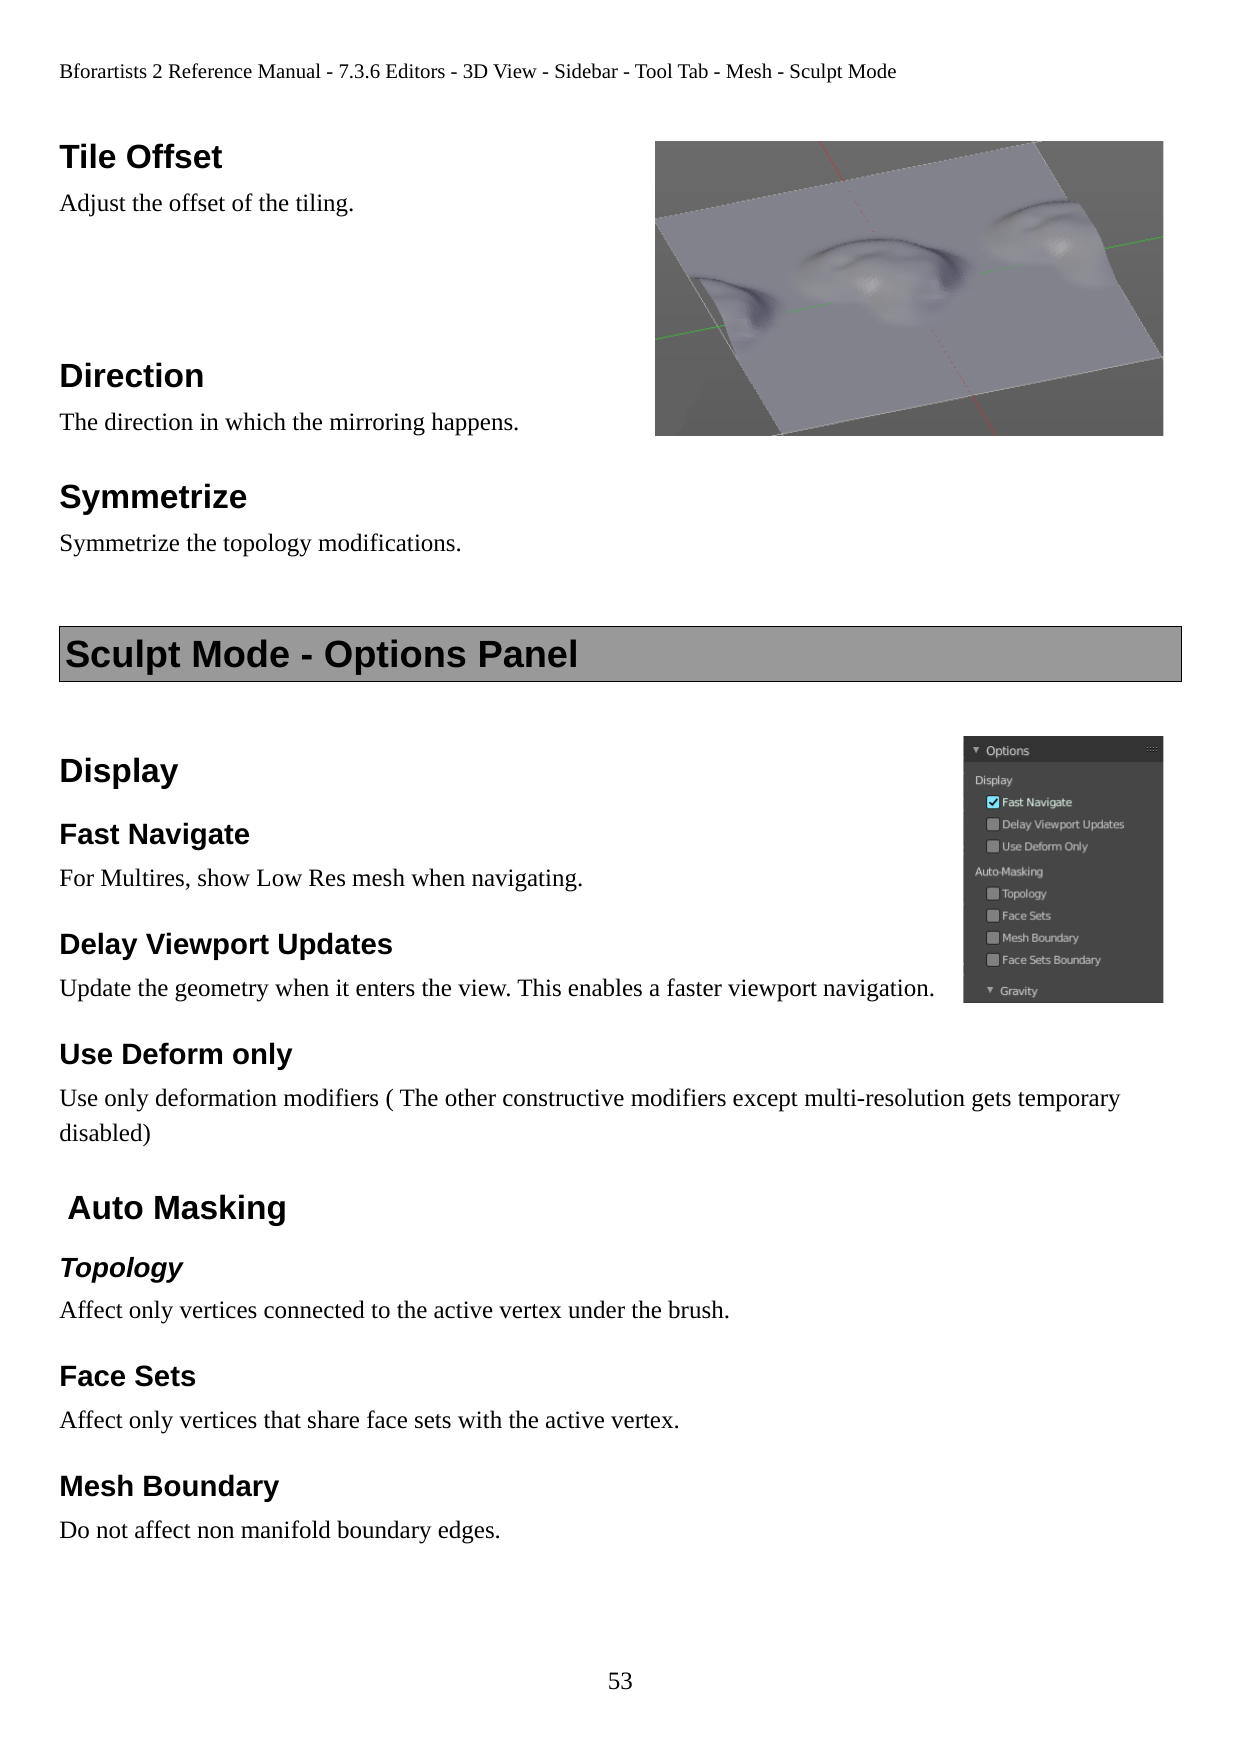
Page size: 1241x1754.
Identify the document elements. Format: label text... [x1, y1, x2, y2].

subtitle [1164, 356, 1181, 394]
subtitle Symmetrize [59, 477, 1181, 516]
subtitle Use Deform only [59, 1037, 1181, 1071]
subtitle [1164, 927, 1181, 961]
subtitle Display [59, 751, 963, 790]
picture [655, 141, 1164, 436]
subtitle Auto Masking [59, 1187, 1181, 1226]
subtitle Delay Viewport Updates [59, 927, 963, 961]
text For Multires, show Low Res mesh when navigating. [59, 863, 963, 892]
text Do not affect non manifold boundary edges. [59, 1515, 1181, 1544]
text The direction in which the mirroring happens. [59, 407, 655, 436]
subtitle Topology [59, 1251, 1181, 1283]
text Affect only vertices that share face sets with the active vertex. [59, 1405, 1181, 1434]
subtitle Face Sets [59, 1359, 1181, 1393]
text Adjust the offset of the tiling. [59, 188, 655, 217]
subtitle [1164, 751, 1181, 790]
text Affect only vertices connected to the active vertex under the brush. [59, 1296, 1181, 1324]
subtitle Tile Offset [59, 137, 1181, 175]
subtitle Fast Navigate [59, 817, 963, 851]
text Update the geometry when it enters the view. This enables a faster viewport navigation. [59, 973, 963, 1002]
subtitle [1164, 817, 1181, 851]
text Use only deformation modifiers ( The other constructive modifiers except multi-resolution gets temporary disabled) [59, 1083, 1181, 1146]
subtitle Mesh Boundary [59, 1469, 1181, 1503]
subtitle Direction [59, 356, 655, 394]
text Symmetrize the topology modifications. [59, 528, 1181, 557]
table_header Sculpt Mode - Options Panel [60, 627, 1181, 681]
picture [963, 736, 1164, 1003]
